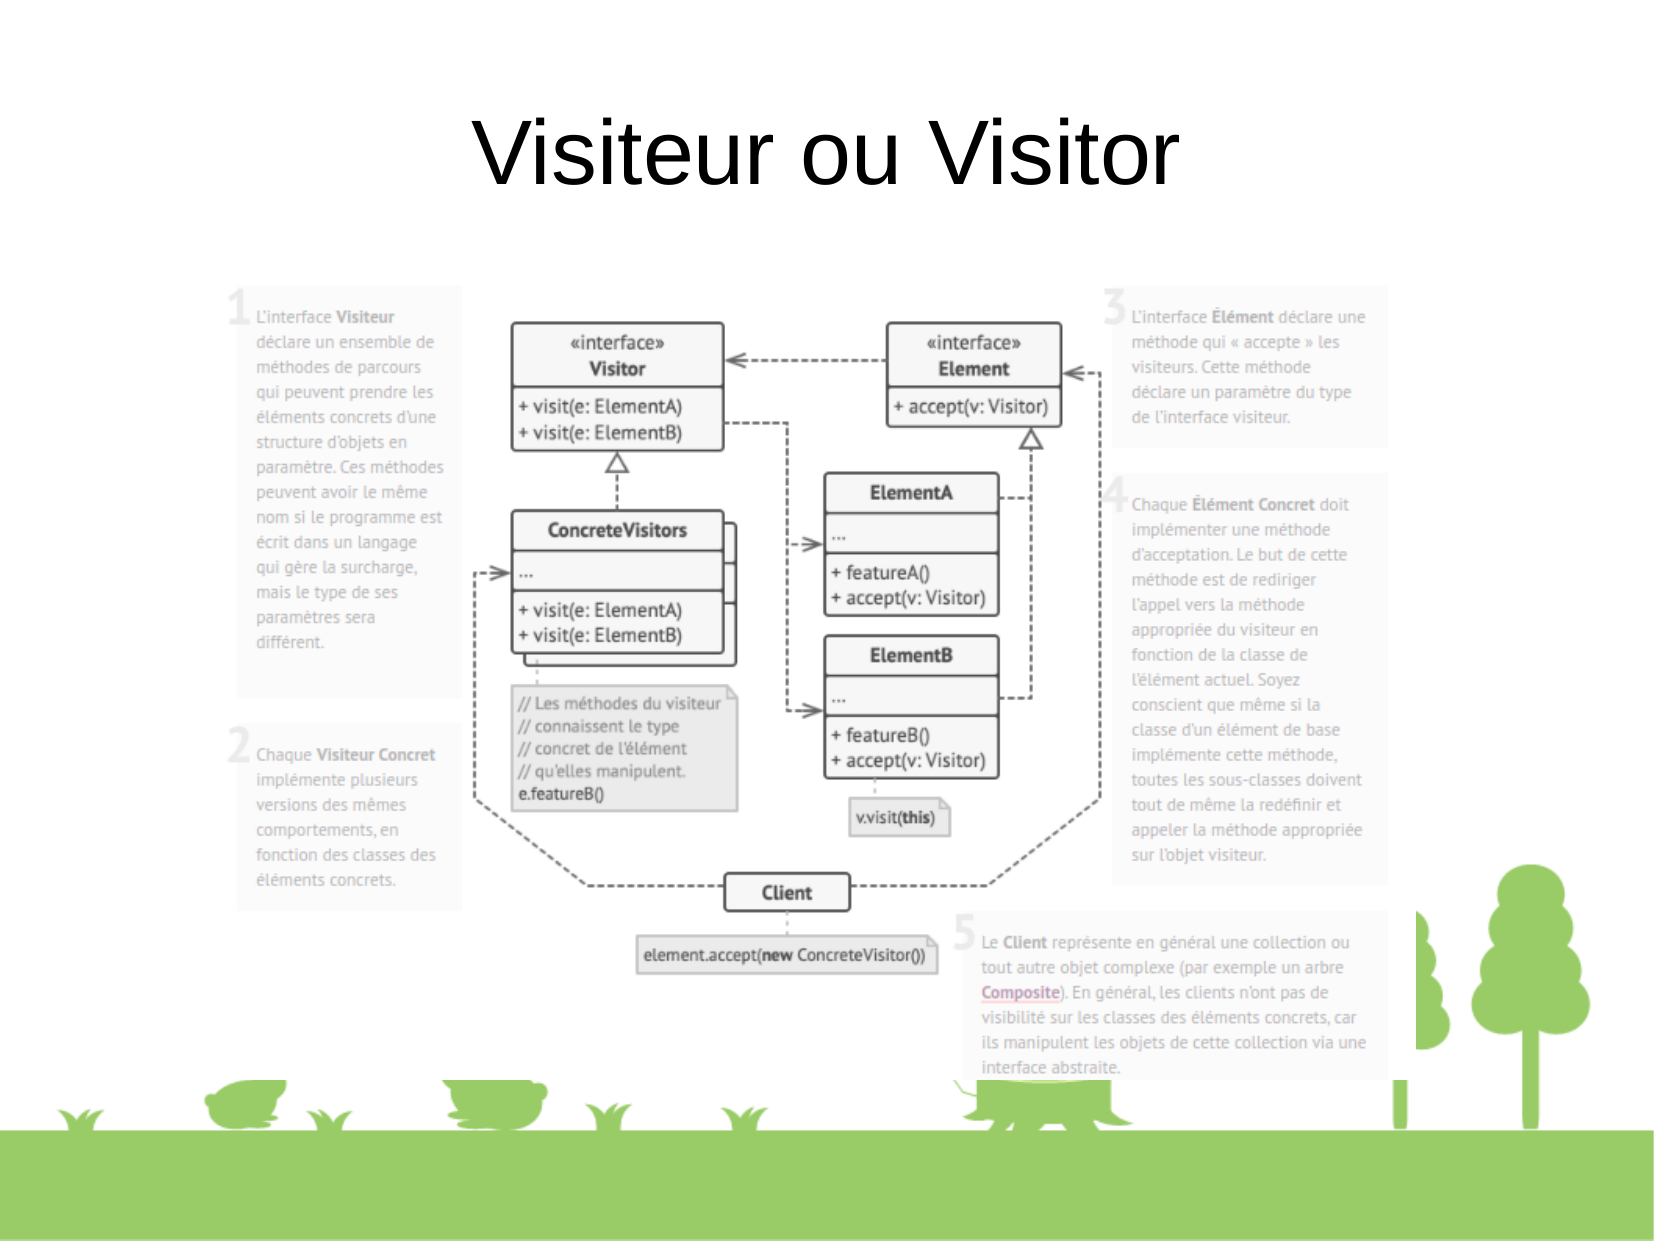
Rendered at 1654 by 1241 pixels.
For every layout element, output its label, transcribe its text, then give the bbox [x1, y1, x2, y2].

picture [0, 0, 1654, 1241]
title Visiteur ou Visitor [82, 49, 1571, 257]
